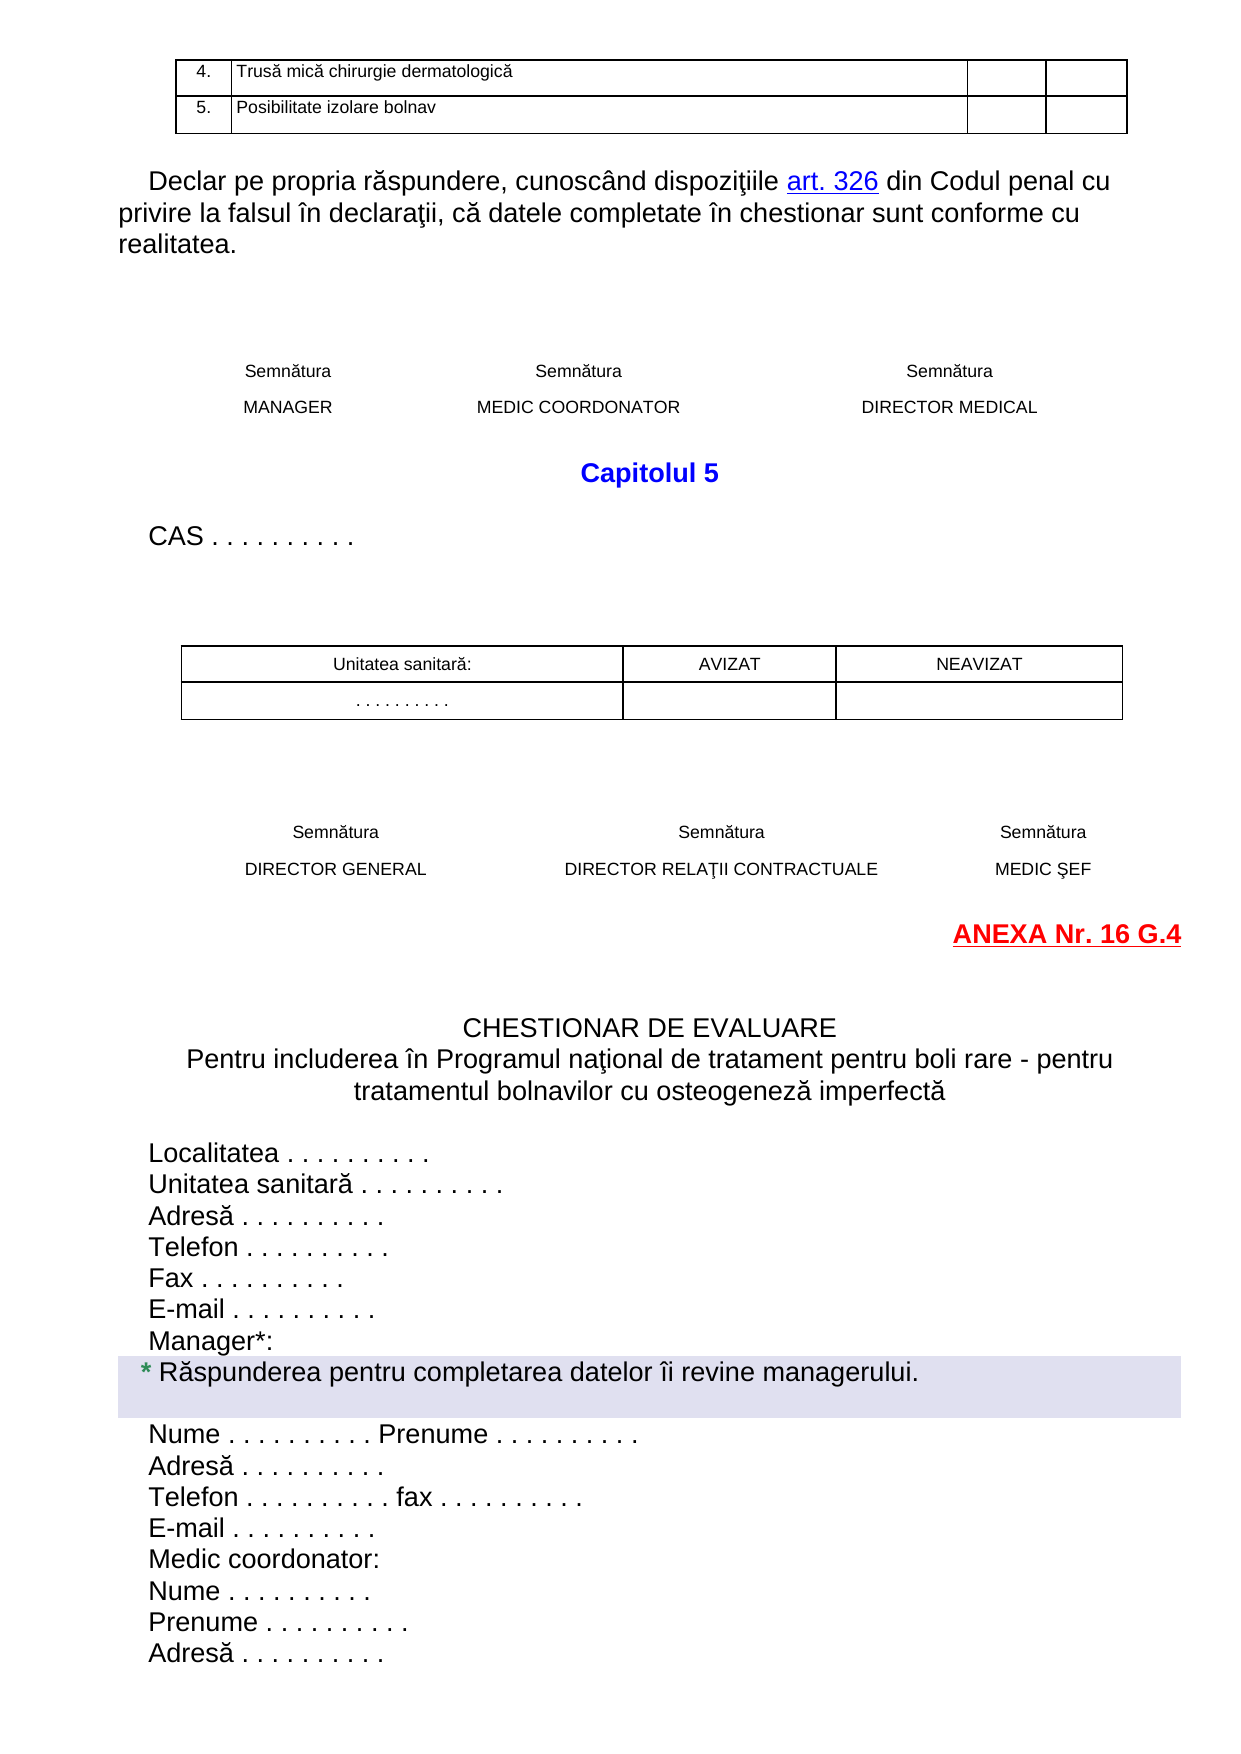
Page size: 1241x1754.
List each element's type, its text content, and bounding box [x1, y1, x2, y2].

table_cell MEDIC COORDONATOR [380, 389, 777, 426]
table_header [177, 322, 196, 353]
table_cell Semnătura [380, 353, 777, 389]
table_header [964, 783, 1122, 814]
table_header [479, 783, 964, 814]
table_cell [1047, 61, 1126, 95]
table_header [380, 322, 777, 353]
table_cell [177, 389, 196, 426]
text Telefon . . . . . . . . . . fax . . . . . . . . . . [118, 1481, 1181, 1512]
table_cell [177, 353, 196, 389]
text CHESTIONAR DE EVALUARE Pentru includerea în Programul naţional de tratament pentru boli rare - pentru tratamentul bolnavilor cu osteogeneză imperfectă [118, 1012, 1181, 1137]
table_cell 4. [177, 61, 231, 95]
table_header [623, 614, 836, 645]
table_cell Trusă mică chirurgie dermatologică [232, 61, 967, 95]
table_cell DIRECTOR RELAŢII CONTRACTUALE [479, 850, 964, 887]
text Adresă . . . . . . . . . . [118, 1450, 1181, 1481]
text Fax . . . . . . . . . . [118, 1262, 1181, 1293]
text Telefon . . . . . . . . . . [118, 1231, 1181, 1262]
table_cell 5. [177, 97, 231, 132]
table_cell AVIZAT [624, 647, 835, 681]
table_cell [177, 645, 181, 681]
text Declar pe propria răspundere, cunoscând dispoziţiile art. 326 din Codul penal cu privire la falsul în declaraţii, că datele completate în chestionar sunt conforme cu realitatea. [118, 165, 1181, 290]
text E-mail . . . . . . . . . . [118, 1512, 1181, 1543]
table_cell Semnătura [964, 814, 1122, 850]
table_cell Semnătura [196, 353, 380, 389]
table_cell NEAVIZAT [837, 647, 1122, 681]
table_header [177, 614, 181, 645]
table_cell [968, 97, 1045, 132]
text Localitatea . . . . . . . . . . [118, 1137, 1181, 1168]
text Adresă . . . . . . . . . . [118, 1200, 1181, 1231]
table_cell [837, 683, 1122, 718]
table_header [836, 614, 1122, 645]
table_cell Posibilitate izolare bolnav [232, 97, 967, 132]
table_cell [1047, 97, 1126, 132]
table_cell MEDIC ŞEF [964, 850, 1122, 887]
table_cell [968, 61, 1045, 95]
table_header [177, 783, 192, 814]
table_cell . . . . . . . . . . [182, 683, 622, 718]
table_cell Unitatea sanitară: [182, 647, 622, 681]
text Capitolul 5 [118, 457, 1181, 520]
table_cell [177, 681, 181, 718]
table_cell [177, 814, 192, 850]
table_header [181, 614, 623, 645]
table_header [192, 783, 479, 814]
table_header [196, 322, 380, 353]
text E-mail . . . . . . . . . . [118, 1293, 1181, 1325]
text ANEXA Nr. 16 G.4 [118, 918, 1181, 1012]
text * Răspunderea pentru completarea datelor îi revine managerului. [118, 1356, 1181, 1418]
table_cell DIRECTOR MEDICAL [777, 389, 1122, 426]
table_cell [624, 683, 835, 718]
text Nume . . . . . . . . . . Prenume . . . . . . . . . . [118, 1418, 1181, 1450]
table_cell Semnătura [777, 353, 1122, 389]
text Nume . . . . . . . . . . [118, 1575, 1181, 1606]
table_cell [177, 850, 192, 887]
text Manager*: [118, 1325, 1181, 1356]
table_cell MANAGER [196, 389, 380, 426]
table_header [777, 322, 1122, 353]
table_cell DIRECTOR GENERAL [192, 850, 479, 887]
table_cell Semnătura [479, 814, 964, 850]
table_cell Semnătura [192, 814, 479, 850]
text Medic coordonator: [118, 1543, 1181, 1575]
text Unitatea sanitară . . . . . . . . . . [118, 1168, 1181, 1200]
text Adresă . . . . . . . . . . [118, 1637, 1181, 1668]
text Prenume . . . . . . . . . . [118, 1606, 1181, 1637]
text CAS . . . . . . . . . . [118, 520, 1181, 582]
